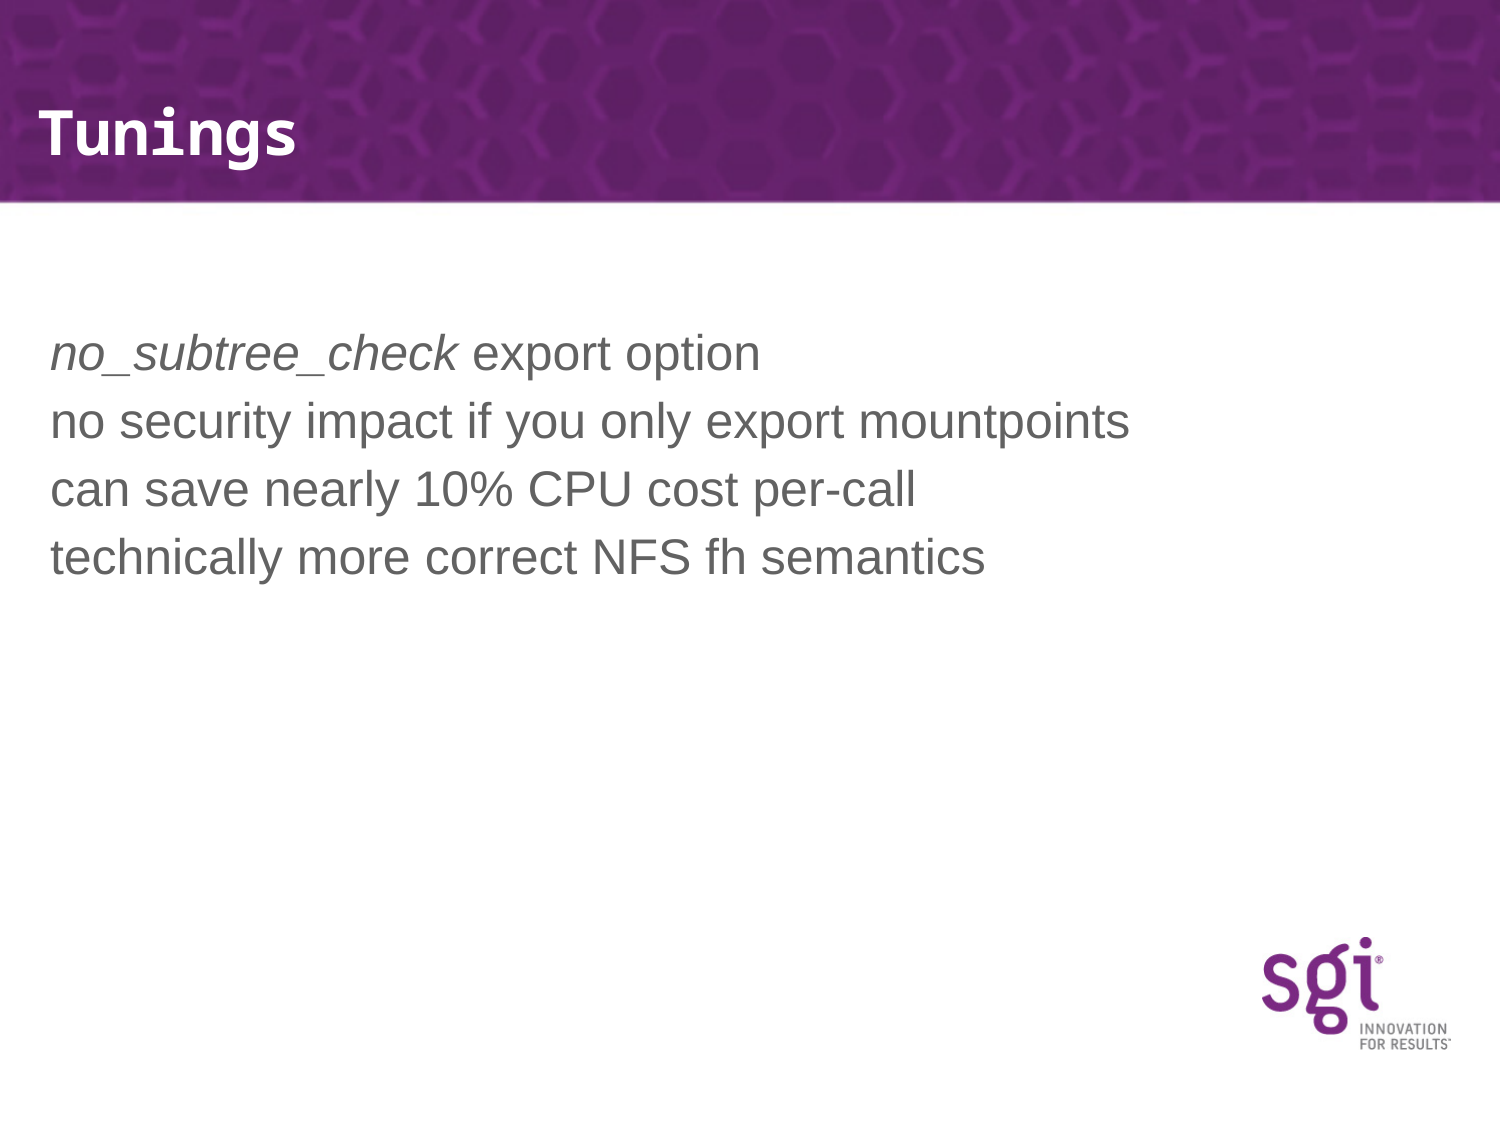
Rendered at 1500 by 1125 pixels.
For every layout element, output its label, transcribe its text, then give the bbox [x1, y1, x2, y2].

picture [0, 0, 1500, 1050]
title Tunings [37, 37, 1313, 226]
list no_subtree_check export option no security impact if you only export mountpoints can save nearly 10% CPU cost per-call technically more correct NFS fh semantics [50, 324, 1326, 848]
